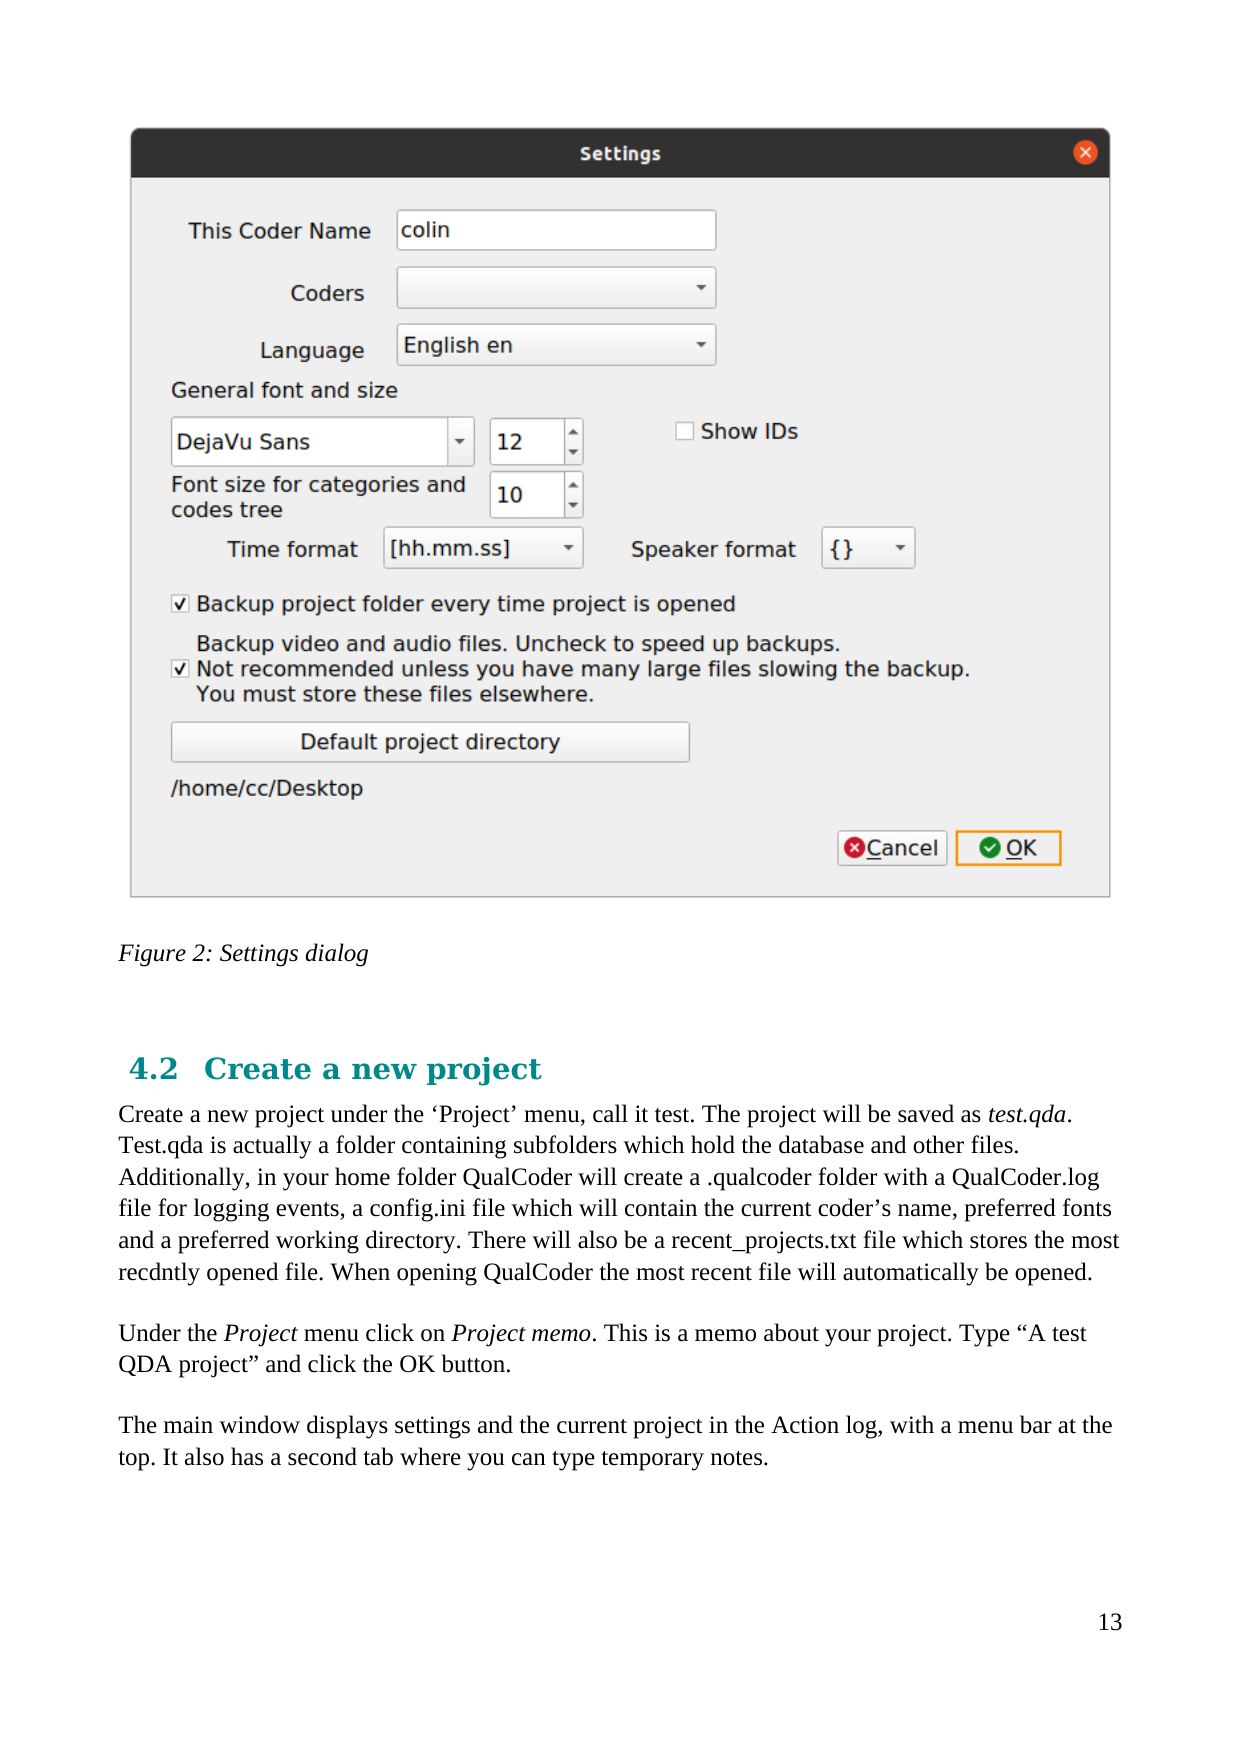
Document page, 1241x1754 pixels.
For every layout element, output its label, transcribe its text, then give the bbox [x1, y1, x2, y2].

subtitle Create a new project [118, 1052, 1122, 1086]
text Figure 2: Settings dialog [118, 910, 1122, 967]
text Create a new project under the ‘Project’ menu, call it test. The project will be saved as test.qda. Test.qda is actually a folder containing subfolders which hold the database and other files. Additionally, in your home folder QualCoder will create a .qualcoder folder with a QualCoder.log file for logging events, a config.ini file which will contain the current coder’s name, preferred fonts and a preferred working directory. There will also be a recent_projects.txt file which stores the most recdntly opened file. When opening QualCoder the most recent file will automatically be opened. [118, 1099, 1122, 1285]
text The main window displays settings and the current project in the Action log, with a menu bar at the top. It also has a second tab where you can type temporary notes. [118, 1410, 1122, 1471]
picture [118, 118, 1123, 910]
text Under the Project menu click on Project memo. This is a memo about your project. Type “A test QDA project” and click the OK button. [118, 1318, 1122, 1378]
